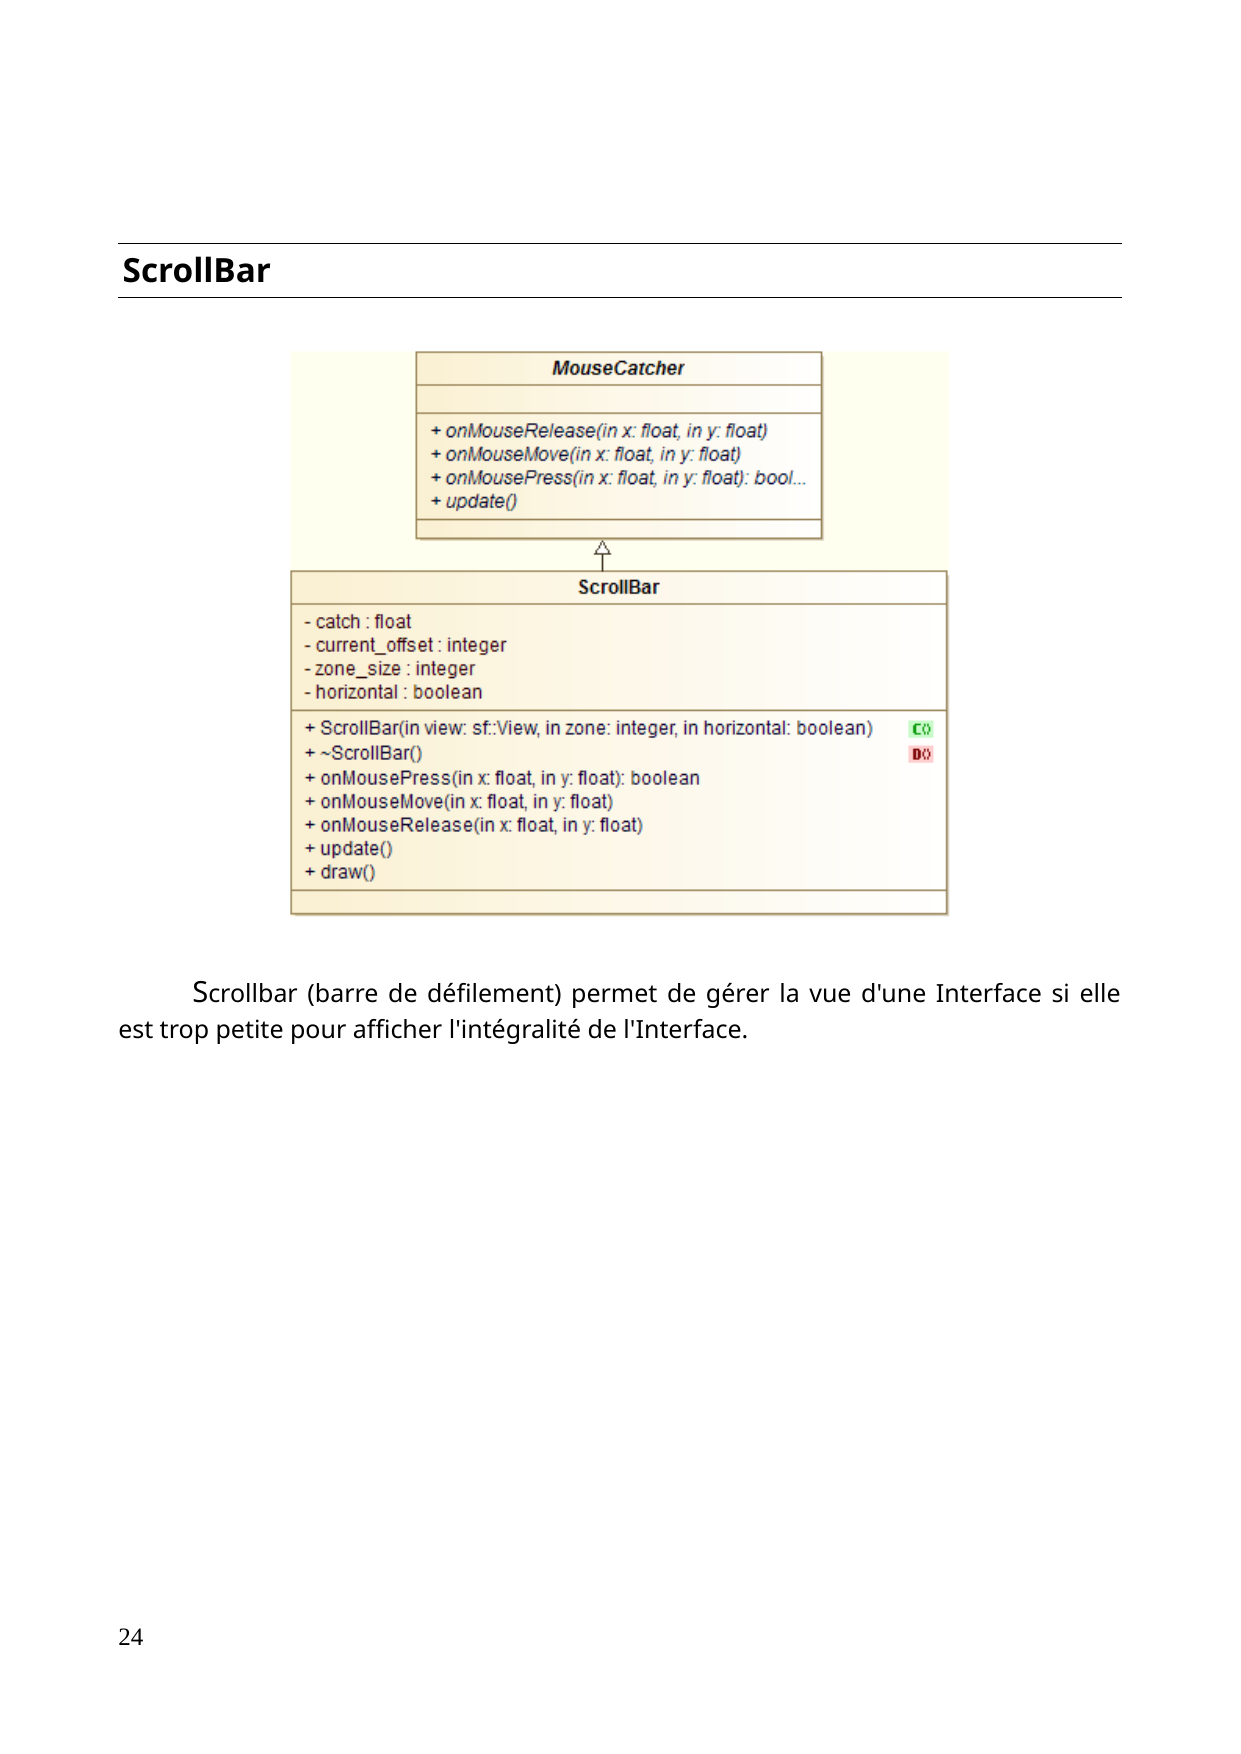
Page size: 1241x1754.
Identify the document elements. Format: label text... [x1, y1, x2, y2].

text Scrollbar (barre de défilement) permet de gérer la vue d'une Interface si elle est trop petite pour afficher l'intégralité de l'Interface. [118, 972, 1122, 1045]
picture [275, 336, 965, 932]
text ScrollBar [118, 244, 1122, 297]
